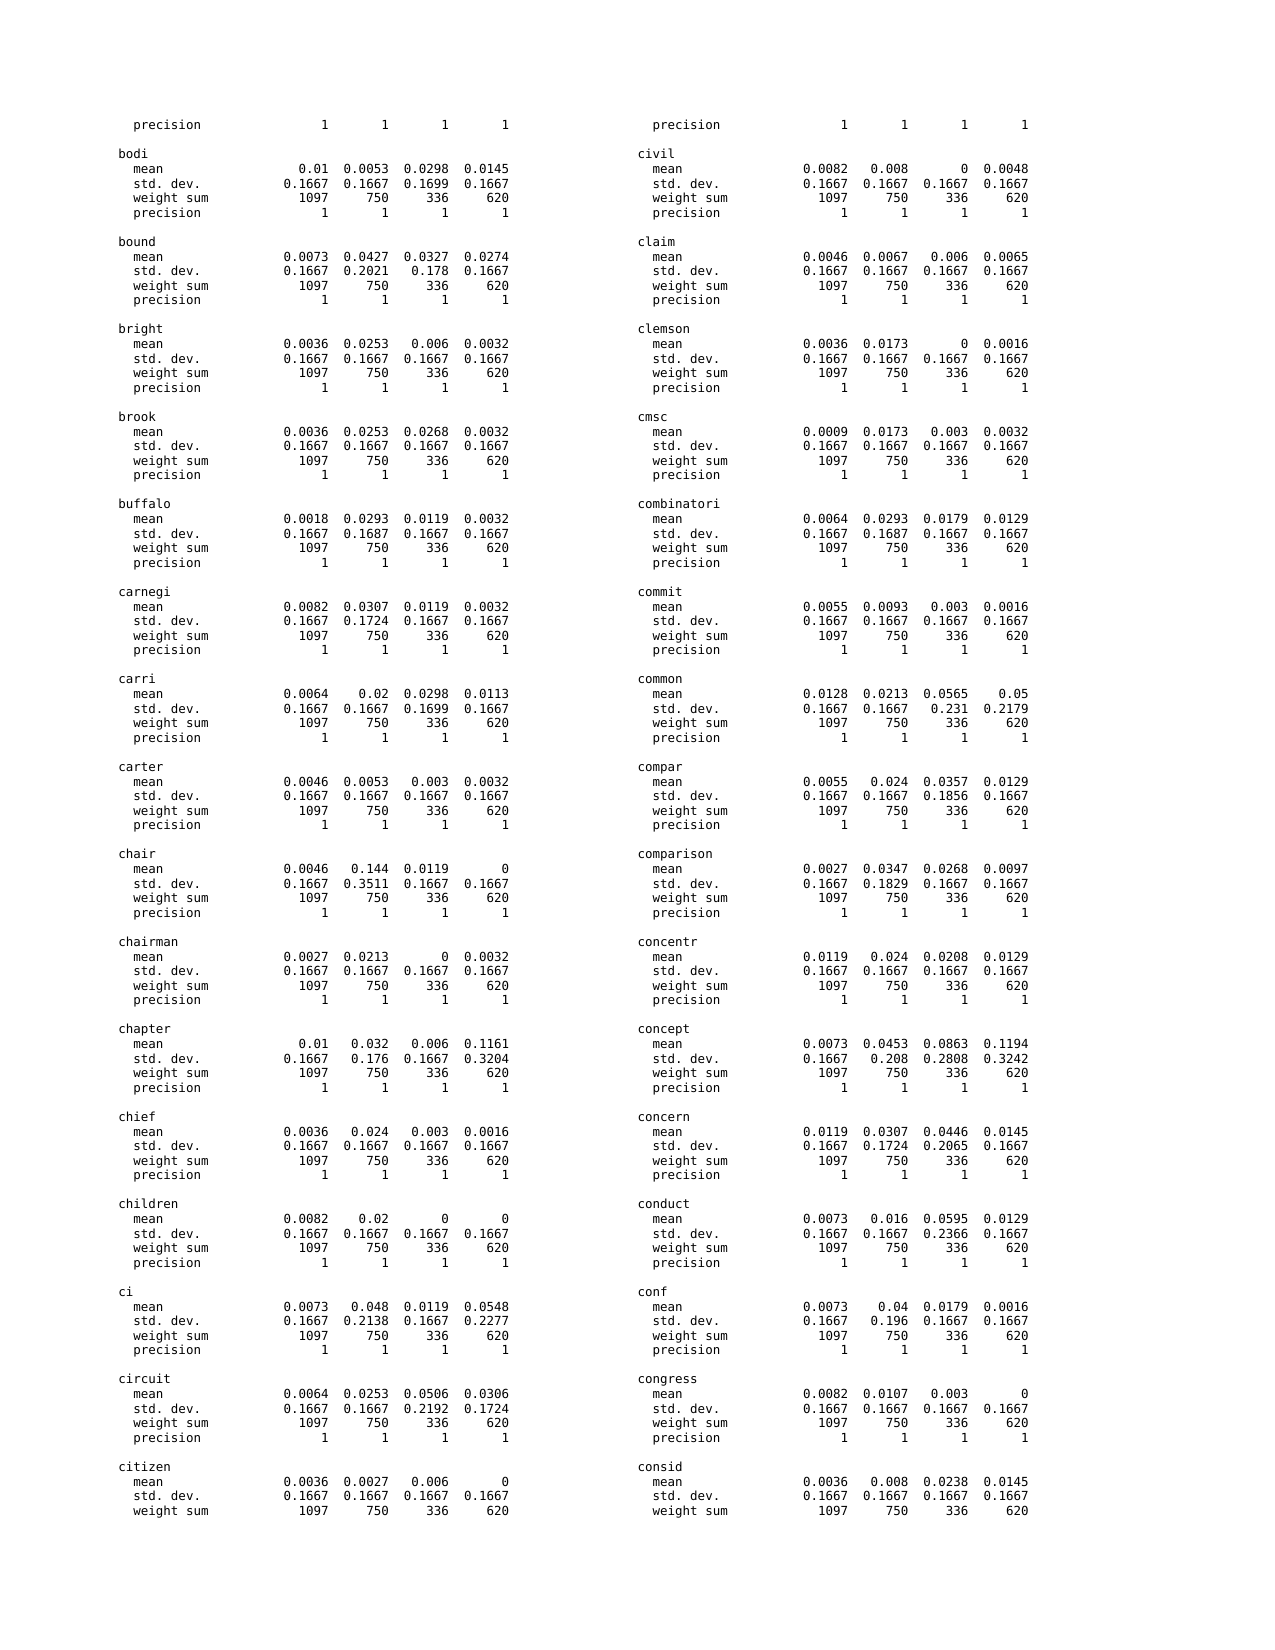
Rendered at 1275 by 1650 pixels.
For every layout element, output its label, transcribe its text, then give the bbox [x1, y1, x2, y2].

text precision 1 1 1 1 [118, 1343, 637, 1358]
text mean 0.0055 0.0093 0.003 0.0016 [637, 599, 1157, 614]
text precision 1 1 1 1 [118, 381, 637, 395]
text weight sum 1097 750 336 620 [118, 716, 637, 731]
text precision 1 1 1 1 [118, 731, 637, 745]
text bodi [118, 147, 637, 162]
text std. dev. 0.1667 0.1667 0.1667 0.1667 [637, 1401, 1157, 1416]
text mean 0.0064 0.02 0.0298 0.0113 [118, 687, 637, 701]
text std. dev. 0.1667 0.1667 0.1667 0.1667 [118, 789, 637, 803]
text std. dev. 0.1667 0.1667 0.1667 0.1667 [637, 351, 1157, 366]
text weight sum 1097 750 336 620 [118, 1416, 637, 1431]
text mean 0.0036 0.024 0.003 0.0016 [118, 1124, 637, 1139]
text mean 0.0036 0.0253 0.0268 0.0032 [118, 424, 637, 439]
text mean 0.01 0.032 0.006 0.1161 [118, 1037, 637, 1051]
text mean 0.0073 0.0453 0.0863 0.1194 [637, 1037, 1157, 1051]
text std. dev. 0.1667 0.1667 0.1699 0.1667 [118, 176, 637, 191]
text weight sum 1097 750 336 620 [118, 541, 637, 556]
text mean 0.0073 0.04 0.0179 0.0016 [637, 1299, 1157, 1314]
text weight sum 1097 750 336 620 [637, 453, 1157, 468]
text precision 1 1 1 1 [118, 818, 637, 833]
text precision 1 1 1 1 [637, 118, 1157, 133]
text cmsc [637, 410, 1157, 424]
text mean 0.0073 0.0427 0.0327 0.0274 [118, 249, 637, 264]
text precision 1 1 1 1 [118, 1081, 637, 1095]
text weight sum 1097 750 336 620 [637, 1416, 1157, 1431]
text std. dev. 0.1667 0.2138 0.1667 0.2277 [118, 1314, 637, 1328]
text std. dev. 0.1667 0.1667 0.2192 0.1724 [118, 1401, 637, 1416]
text buffalo [118, 497, 637, 512]
text std. dev. 0.1667 0.1667 0.1667 0.1667 [118, 964, 637, 978]
text consid [637, 1460, 1157, 1474]
text mean 0.0055 0.024 0.0357 0.0129 [637, 774, 1157, 789]
text precision 1 1 1 1 [118, 556, 637, 570]
text weight sum 1097 750 336 620 [637, 366, 1157, 381]
text carter [118, 760, 637, 774]
text std. dev. 0.1667 0.1724 0.1667 0.1667 [118, 614, 637, 628]
text mean 0.0073 0.016 0.0595 0.0129 [637, 1212, 1157, 1226]
text mean 0.0046 0.0067 0.006 0.0065 [637, 249, 1157, 264]
text std. dev. 0.1667 0.1667 0.1667 0.1667 [637, 964, 1157, 978]
text precision 1 1 1 1 [118, 993, 637, 1008]
text std. dev. 0.1667 0.1687 0.1667 0.1667 [118, 526, 637, 541]
text mean 0.0064 0.0253 0.0506 0.0306 [118, 1387, 637, 1401]
text std. dev. 0.1667 0.1667 0.2366 0.1667 [637, 1226, 1157, 1241]
text compar [637, 760, 1157, 774]
text weight sum 1097 750 336 620 [637, 803, 1157, 818]
text precision 1 1 1 1 [118, 1256, 637, 1270]
text weight sum 1097 750 336 620 [637, 278, 1157, 293]
text weight sum 1097 750 336 620 [118, 891, 637, 906]
text std. dev. 0.1667 0.1667 0.1856 0.1667 [637, 789, 1157, 803]
text weight sum 1097 750 336 620 [118, 278, 637, 293]
text std. dev. 0.1667 0.3511 0.1667 0.1667 [118, 876, 637, 891]
text citizen [118, 1460, 637, 1474]
text weight sum 1097 750 336 620 [118, 1153, 637, 1168]
text weight sum 1097 750 336 620 [637, 978, 1157, 993]
text concentr [637, 935, 1157, 949]
text weight sum 1097 750 336 620 [637, 716, 1157, 731]
text precision 1 1 1 1 [118, 206, 637, 220]
text precision 1 1 1 1 [637, 1431, 1157, 1445]
text chair [118, 847, 637, 862]
text std. dev. 0.1667 0.1724 0.2065 0.1667 [637, 1139, 1157, 1153]
text mean 0.0046 0.0053 0.003 0.0032 [118, 774, 637, 789]
text conf [637, 1285, 1157, 1299]
text precision 1 1 1 1 [637, 1256, 1157, 1270]
text weight sum 1097 750 336 620 [118, 1241, 637, 1256]
text weight sum 1097 750 336 620 [637, 1066, 1157, 1081]
text mean 0.0082 0.008 0 0.0048 [637, 162, 1157, 176]
text weight sum 1097 750 336 620 [637, 891, 1157, 906]
text combinatori [637, 497, 1157, 512]
text weight sum 1097 750 336 620 [637, 541, 1157, 556]
text std. dev. 0.1667 0.1687 0.1667 0.1667 [637, 526, 1157, 541]
text claim [637, 235, 1157, 249]
text precision 1 1 1 1 [637, 643, 1157, 658]
text std. dev. 0.1667 0.1667 0.1667 0.1667 [118, 351, 637, 366]
text mean 0.0119 0.0307 0.0446 0.0145 [637, 1124, 1157, 1139]
text weight sum 1097 750 336 620 [118, 191, 637, 206]
text precision 1 1 1 1 [637, 1081, 1157, 1095]
text carri [118, 672, 637, 687]
text comparison [637, 847, 1157, 862]
text mean 0.0036 0.0173 0 0.0016 [637, 337, 1157, 351]
text precision 1 1 1 1 [637, 468, 1157, 483]
text weight sum 1097 750 336 620 [118, 1328, 637, 1343]
text precision 1 1 1 1 [118, 1168, 637, 1183]
text weight sum 1097 750 336 620 [118, 978, 637, 993]
text std. dev. 0.1667 0.1667 0.1667 0.1667 [118, 1489, 637, 1503]
text std. dev. 0.1667 0.176 0.1667 0.3204 [118, 1051, 637, 1066]
text weight sum 1097 750 336 620 [118, 803, 637, 818]
text weight sum 1097 750 336 620 [637, 1153, 1157, 1168]
text weight sum 1097 750 336 620 [637, 1241, 1157, 1256]
text mean 0.0082 0.0107 0.003 0 [637, 1387, 1157, 1401]
text civil [637, 147, 1157, 162]
text conduct [637, 1197, 1157, 1212]
text std. dev. 0.1667 0.1667 0.1667 0.1667 [637, 614, 1157, 628]
text std. dev. 0.1667 0.1667 0.1667 0.1667 [118, 1139, 637, 1153]
text precision 1 1 1 1 [637, 206, 1157, 220]
text mean 0.0128 0.0213 0.0565 0.05 [637, 687, 1157, 701]
text mean 0.0082 0.02 0 0 [118, 1212, 637, 1226]
text std. dev. 0.1667 0.1667 0.1699 0.1667 [118, 701, 637, 716]
text precision 1 1 1 1 [118, 643, 637, 658]
text std. dev. 0.1667 0.1829 0.1667 0.1667 [637, 876, 1157, 891]
text weight sum 1097 750 336 620 [637, 191, 1157, 206]
text precision 1 1 1 1 [637, 818, 1157, 833]
text chapter [118, 1022, 637, 1037]
text std. dev. 0.1667 0.1667 0.1667 0.1667 [637, 1489, 1157, 1503]
text children [118, 1197, 637, 1212]
text concern [637, 1110, 1157, 1124]
text weight sum 1097 750 336 620 [118, 1503, 637, 1518]
text std. dev. 0.1667 0.1667 0.1667 0.1667 [118, 439, 637, 453]
text congress [637, 1372, 1157, 1387]
text precision 1 1 1 1 [118, 118, 637, 133]
text weight sum 1097 750 336 620 [637, 628, 1157, 643]
text chief [118, 1110, 637, 1124]
text weight sum 1097 750 336 620 [118, 366, 637, 381]
text precision 1 1 1 1 [637, 731, 1157, 745]
text mean 0.0018 0.0293 0.0119 0.0032 [118, 512, 637, 526]
text ci [118, 1285, 637, 1299]
text mean 0.0009 0.0173 0.003 0.0032 [637, 424, 1157, 439]
text carnegi [118, 585, 637, 599]
text chairman [118, 935, 637, 949]
text precision 1 1 1 1 [637, 381, 1157, 395]
text precision 1 1 1 1 [118, 1431, 637, 1445]
text std. dev. 0.1667 0.196 0.1667 0.1667 [637, 1314, 1157, 1328]
text mean 0.0036 0.0253 0.006 0.0032 [118, 337, 637, 351]
text precision 1 1 1 1 [118, 468, 637, 483]
text bound [118, 235, 637, 249]
text weight sum 1097 750 336 620 [118, 453, 637, 468]
text weight sum 1097 750 336 620 [118, 1066, 637, 1081]
text concept [637, 1022, 1157, 1037]
text mean 0.0082 0.0307 0.0119 0.0032 [118, 599, 637, 614]
text std. dev. 0.1667 0.208 0.2808 0.3242 [637, 1051, 1157, 1066]
text std. dev. 0.1667 0.1667 0.1667 0.1667 [637, 439, 1157, 453]
text mean 0.0064 0.0293 0.0179 0.0129 [637, 512, 1157, 526]
text precision 1 1 1 1 [637, 906, 1157, 920]
text mean 0.0046 0.144 0.0119 0 [118, 862, 637, 876]
text weight sum 1097 750 336 620 [637, 1503, 1157, 1518]
text mean 0.0073 0.048 0.0119 0.0548 [118, 1299, 637, 1314]
text precision 1 1 1 1 [637, 1168, 1157, 1183]
text mean 0.0036 0.0027 0.006 0 [118, 1474, 637, 1489]
text std. dev. 0.1667 0.1667 0.1667 0.1667 [118, 1226, 637, 1241]
text std. dev. 0.1667 0.1667 0.1667 0.1667 [637, 264, 1157, 278]
text precision 1 1 1 1 [118, 293, 637, 308]
text commit [637, 585, 1157, 599]
text mean 0.0036 0.008 0.0238 0.0145 [637, 1474, 1157, 1489]
text brook [118, 410, 637, 424]
text mean 0.0119 0.024 0.0208 0.0129 [637, 949, 1157, 964]
text precision 1 1 1 1 [118, 906, 637, 920]
text mean 0.0027 0.0213 0 0.0032 [118, 949, 637, 964]
text precision 1 1 1 1 [637, 556, 1157, 570]
text circuit [118, 1372, 637, 1387]
text precision 1 1 1 1 [637, 293, 1157, 308]
text precision 1 1 1 1 [637, 993, 1157, 1008]
text std. dev. 0.1667 0.2021 0.178 0.1667 [118, 264, 637, 278]
text mean 0.01 0.0053 0.0298 0.0145 [118, 162, 637, 176]
text std. dev. 0.1667 0.1667 0.231 0.2179 [637, 701, 1157, 716]
text bright [118, 322, 637, 337]
text precision 1 1 1 1 [637, 1343, 1157, 1358]
text weight sum 1097 750 336 620 [118, 628, 637, 643]
text weight sum 1097 750 336 620 [637, 1328, 1157, 1343]
text clemson [637, 322, 1157, 337]
text common [637, 672, 1157, 687]
text std. dev. 0.1667 0.1667 0.1667 0.1667 [637, 176, 1157, 191]
text mean 0.0027 0.0347 0.0268 0.0097 [637, 862, 1157, 876]
